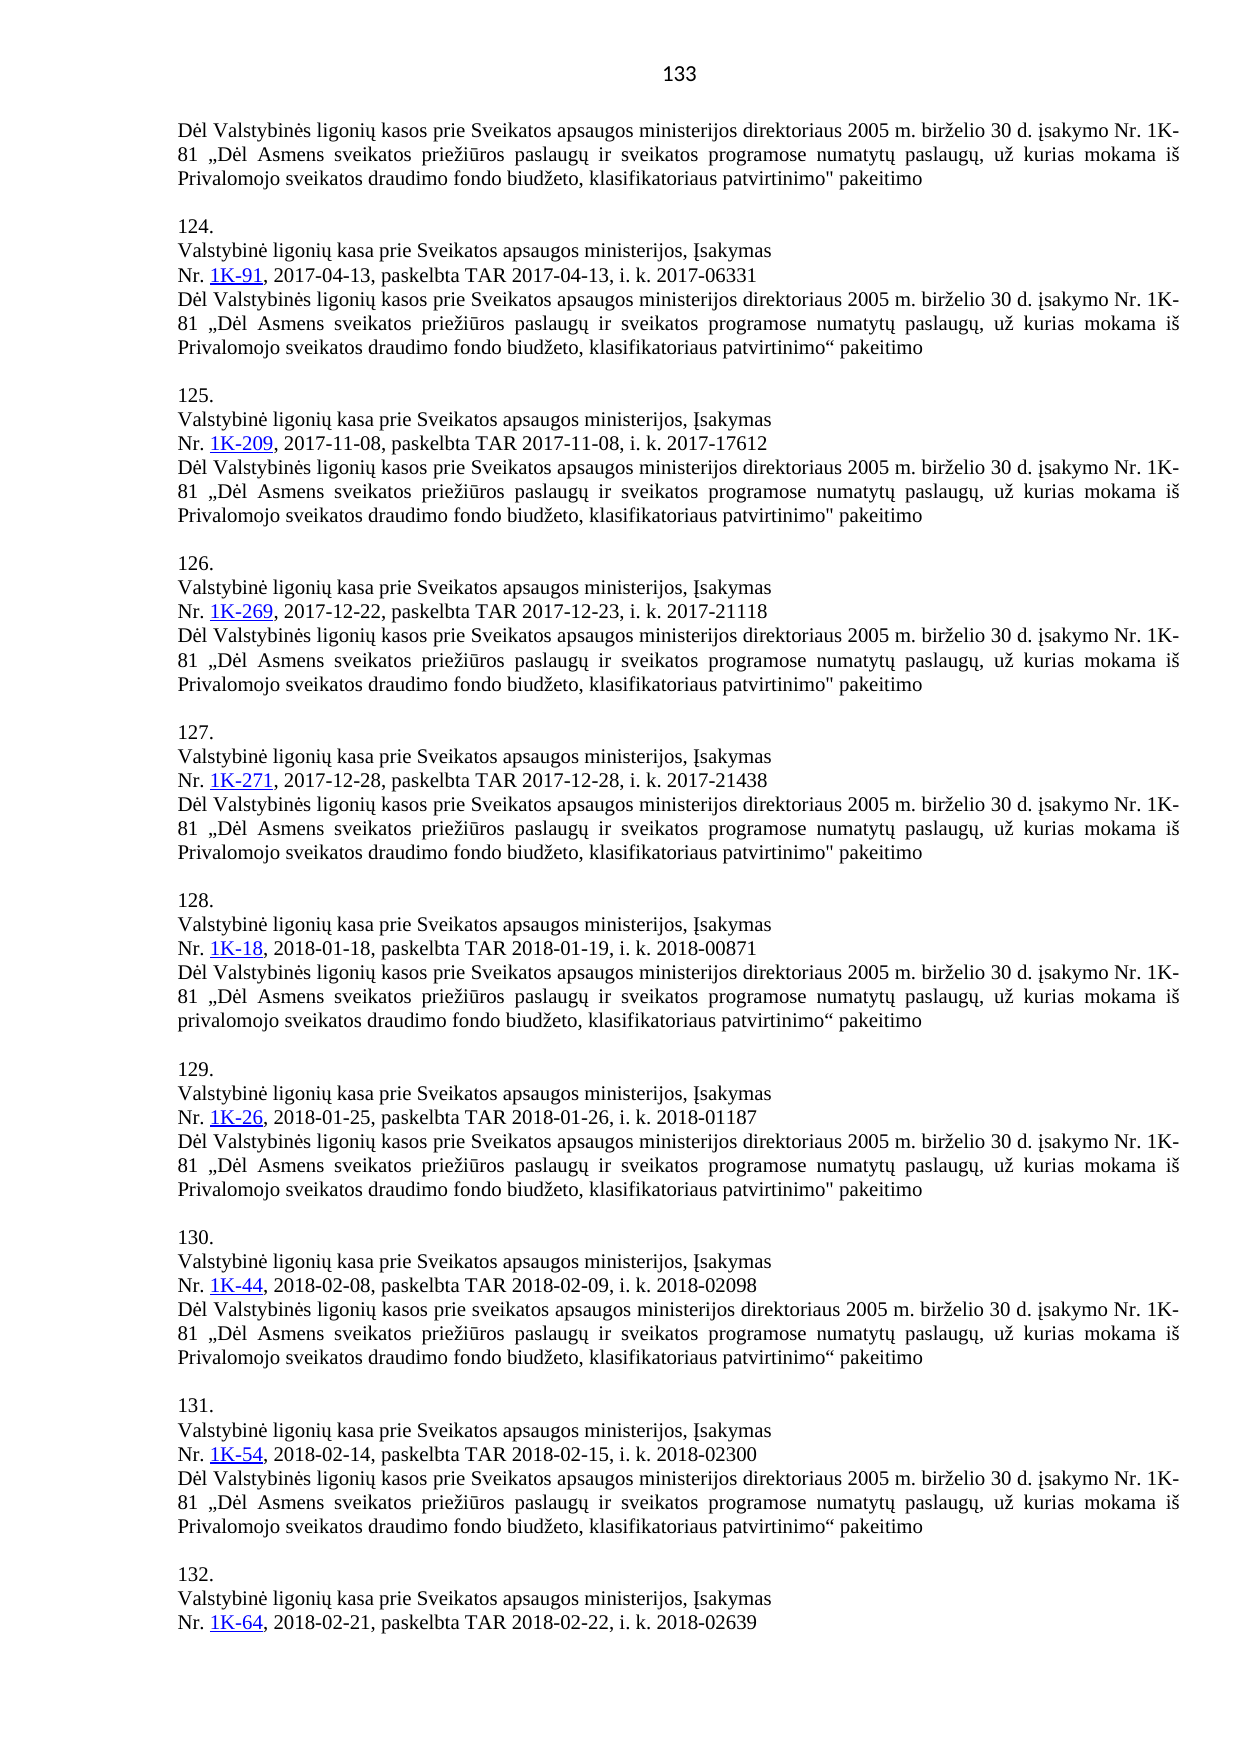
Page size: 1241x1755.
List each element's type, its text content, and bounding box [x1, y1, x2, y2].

text Nr. 1K-26, 2018-01-25, paskelbta TAR 2018-01-26, i. k. 2018-01187 [177, 1105, 1181, 1129]
text Dėl Valstybinės ligonių kasos prie Sveikatos apsaugos ministerijos direktoriaus 2005 m. birželio 30 d. įsakymo Nr. 1K-81 „Dėl Asmens sveikatos priežiūros paslaugų ir sveikatos programose numatytų paslaugų, už kurias mokama iš Privalomojo sveikatos draudimo fondo biudžeto, klasifikatoriaus patvirtinimo“ pakeitimo [177, 1466, 1181, 1538]
text 125. [177, 383, 1181, 407]
text Valstybinė ligonių kasa prie Sveikatos apsaugos ministerijos, Įsakymas [177, 1586, 1181, 1610]
text Valstybinė ligonių kasa prie Sveikatos apsaugos ministerijos, Įsakymas [177, 1417, 1181, 1442]
text 129. [177, 1057, 1181, 1081]
text Valstybinė ligonių kasa prie Sveikatos apsaugos ministerijos, Įsakymas [177, 407, 1181, 431]
text Nr. 1K-271, 2017-12-28, paskelbta TAR 2017-12-28, i. k. 2017-21438 [177, 768, 1181, 792]
text Valstybinė ligonių kasa prie Sveikatos apsaugos ministerijos, Įsakymas [177, 575, 1181, 599]
text Nr. 1K-91, 2017-04-13, paskelbta TAR 2017-04-13, i. k. 2017-06331 [177, 262, 1181, 287]
text 126. [177, 551, 1181, 575]
text Valstybinė ligonių kasa prie Sveikatos apsaugos ministerijos, Įsakymas [177, 238, 1181, 262]
text Nr. 1K-54, 2018-02-14, paskelbta TAR 2018-02-15, i. k. 2018-02300 [177, 1442, 1181, 1466]
text 128. [177, 888, 1181, 912]
text Dėl Valstybinės ligonių kasos prie Sveikatos apsaugos ministerijos direktoriaus 2005 m. birželio 30 d. įsakymo Nr. 1K-81 „Dėl Asmens sveikatos priežiūros paslaugų ir sveikatos programose numatytų paslaugų, už kurias mokama iš Privalomojo sveikatos draudimo fondo biudžeto, klasifikatoriaus patvirtinimo“ pakeitimo [177, 287, 1181, 359]
text Nr. 1K-209, 2017-11-08, paskelbta TAR 2017-11-08, i. k. 2017-17612 [177, 431, 1181, 455]
text Dėl Valstybinės ligonių kasos prie sveikatos apsaugos ministerijos direktoriaus 2005 m. birželio 30 d. įsakymo Nr. 1K-81 „Dėl Asmens sveikatos priežiūros paslaugų ir sveikatos programose numatytų paslaugų, už kurias mokama iš Privalomojo sveikatos draudimo fondo biudžeto, klasifikatoriaus patvirtinimo“ pakeitimo [177, 1297, 1181, 1369]
text Valstybinė ligonių kasa prie Sveikatos apsaugos ministerijos, Įsakymas [177, 744, 1181, 768]
text 130. [177, 1225, 1181, 1249]
text 132. [177, 1562, 1181, 1586]
text Valstybinė ligonių kasa prie Sveikatos apsaugos ministerijos, Įsakymas [177, 1249, 1181, 1273]
text Valstybinė ligonių kasa prie Sveikatos apsaugos ministerijos, Įsakymas [177, 912, 1181, 936]
text 127. [177, 720, 1181, 744]
text 124. [177, 214, 1181, 238]
text Dėl Valstybinės ligonių kasos prie Sveikatos apsaugos ministerijos direktoriaus 2005 m. birželio 30 d. įsakymo Nr. 1K-81 „Dėl Asmens sveikatos priežiūros paslaugų ir sveikatos programose numatytų paslaugų, už kurias mokama iš Privalomojo sveikatos draudimo fondo biudžeto, klasifikatoriaus patvirtinimo" pakeitimo [177, 118, 1181, 190]
text Dėl Valstybinės ligonių kasos prie Sveikatos apsaugos ministerijos direktoriaus 2005 m. birželio 30 d. įsakymo Nr. 1K-81 „Dėl Asmens sveikatos priežiūros paslaugų ir sveikatos programose numatytų paslaugų, už kurias mokama iš Privalomojo sveikatos draudimo fondo biudžeto, klasifikatoriaus patvirtinimo" pakeitimo [177, 623, 1181, 696]
text Valstybinė ligonių kasa prie Sveikatos apsaugos ministerijos, Įsakymas [177, 1081, 1181, 1105]
text Nr. 1K-269, 2017-12-22, paskelbta TAR 2017-12-23, i. k. 2017-21118 [177, 599, 1181, 623]
text 131. [177, 1393, 1181, 1417]
text Nr. 1K-18, 2018-01-18, paskelbta TAR 2018-01-19, i. k. 2018-00871 [177, 936, 1181, 960]
text Dėl Valstybinės ligonių kasos prie Sveikatos apsaugos ministerijos direktoriaus 2005 m. birželio 30 d. įsakymo Nr. 1K-81 „Dėl Asmens sveikatos priežiūros paslaugų ir sveikatos programose numatytų paslaugų, už kurias mokama iš Privalomojo sveikatos draudimo fondo biudžeto, klasifikatoriaus patvirtinimo" pakeitimo [177, 455, 1181, 527]
text Dėl Valstybinės ligonių kasos prie Sveikatos apsaugos ministerijos direktoriaus 2005 m. birželio 30 d. įsakymo Nr. 1K-81 „Dėl Asmens sveikatos priežiūros paslaugų ir sveikatos programose numatytų paslaugų, už kurias mokama iš Privalomojo sveikatos draudimo fondo biudžeto, klasifikatoriaus patvirtinimo" pakeitimo [177, 792, 1181, 864]
text Dėl Valstybinės ligonių kasos prie Sveikatos apsaugos ministerijos direktoriaus 2005 m. birželio 30 d. įsakymo Nr. 1K-81 „Dėl Asmens sveikatos priežiūros paslaugų ir sveikatos programose numatytų paslaugų, už kurias mokama iš privalomojo sveikatos draudimo fondo biudžeto, klasifikatoriaus patvirtinimo“ pakeitimo [177, 960, 1181, 1032]
text Nr. 1K-64, 2018-02-21, paskelbta TAR 2018-02-22, i. k. 2018-02639 [177, 1610, 1181, 1634]
text Nr. 1K-44, 2018-02-08, paskelbta TAR 2018-02-09, i. k. 2018-02098 [177, 1273, 1181, 1297]
text Dėl Valstybinės ligonių kasos prie Sveikatos apsaugos ministerijos direktoriaus 2005 m. birželio 30 d. įsakymo Nr. 1K-81 „Dėl Asmens sveikatos priežiūros paslaugų ir sveikatos programose numatytų paslaugų, už kurias mokama iš Privalomojo sveikatos draudimo fondo biudžeto, klasifikatoriaus patvirtinimo" pakeitimo [177, 1129, 1181, 1201]
